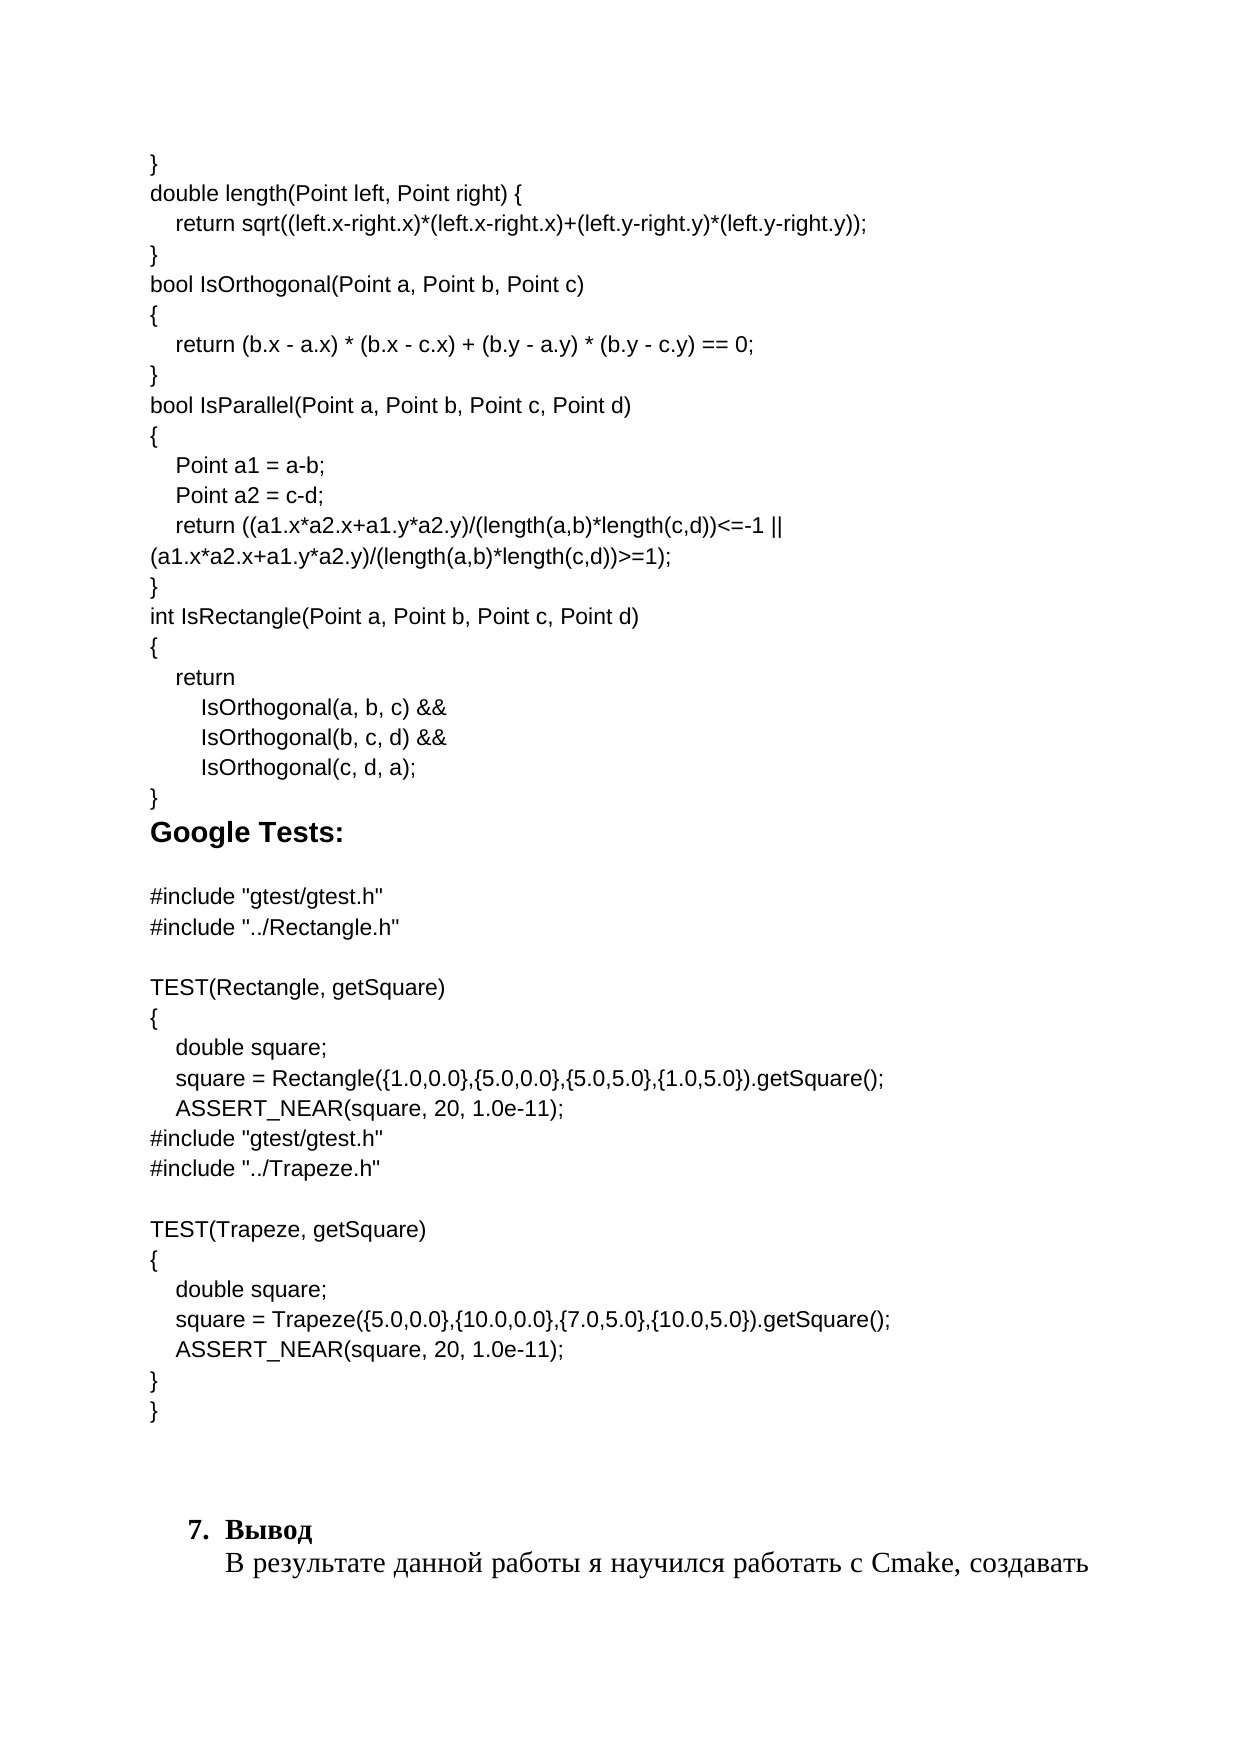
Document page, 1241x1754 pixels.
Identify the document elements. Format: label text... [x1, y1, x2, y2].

text ASSERT_NEAR(square, 20, 1.0e-11); [150, 1336, 1090, 1363]
text В результате данной работы я научился работать с Cmake, создавать [150, 1545, 1090, 1579]
text { [150, 1004, 1090, 1031]
text } [150, 573, 1090, 599]
text return ((a1.x*a2.x+a1.y*a2.y)/(length(a,b)*length(c,d))<=-1 || (a1.x*a2.x+a1.y*a2.y)/(length(a,b)*length(c,d))>=1); [150, 512, 1090, 569]
text { [150, 1246, 1090, 1272]
text } [150, 1397, 1090, 1423]
text { [150, 633, 1090, 660]
text double length(Point left, Point right) { [150, 180, 1090, 207]
text IsOrthogonal(c, d, a); [150, 754, 1090, 781]
text } [150, 150, 1090, 176]
text bool IsOrthogonal(Point a, Point b, Point c) [150, 271, 1090, 297]
text IsOrthogonal(b, c, d) && [150, 724, 1090, 750]
text square = Trapeze({5.0,0.0},{10.0,0.0},{7.0,5.0},{10.0,5.0}).getSquare(); [150, 1306, 1090, 1333]
text } [150, 241, 1090, 267]
text #include "gtest/gtest.h" [150, 1125, 1090, 1151]
text { [150, 422, 1090, 448]
text ASSERT_NEAR(square, 20, 1.0e-11); [150, 1095, 1090, 1121]
text } [150, 1367, 1090, 1393]
text { [150, 301, 1090, 327]
text double square; [150, 1276, 1090, 1302]
text Point a1 = a-b; [150, 452, 1090, 478]
text #include "gtest/gtest.h" [150, 883, 1090, 910]
text double square; [150, 1034, 1090, 1061]
text IsOrthogonal(a, b, c) && [150, 694, 1090, 720]
text square = Rectangle({1.0,0.0},{5.0,0.0},{5.0,5.0},{1.0,5.0}).getSquare(); [150, 1064, 1090, 1091]
text return sqrt((left.x-right.x)*(left.x-right.x)+(left.y-right.y)*(left.y-right.y)); [150, 210, 1090, 237]
text } [150, 784, 1090, 811]
text TEST(Rectangle, getSquare) [150, 974, 1090, 1000]
text Google Tests: [150, 814, 1090, 848]
text #include "../Trapeze.h" [150, 1155, 1090, 1182]
text bool IsParallel(Point a, Point b, Point c, Point d) [150, 392, 1090, 418]
text } [150, 361, 1090, 388]
text Point a2 = c-d; [150, 482, 1090, 509]
text #include "../Rectangle.h" [150, 913, 1090, 940]
text TEST(Trapeze, getSquare) [150, 1216, 1090, 1242]
text int IsRectangle(Point a, Point b, Point c, Point d) [150, 603, 1090, 629]
list Вывод [187, 1512, 1090, 1545]
text return (b.x - a.x) * (b.x - c.x) + (b.y - a.y) * (b.y - c.y) == 0; [150, 331, 1090, 358]
text return [150, 663, 1090, 690]
